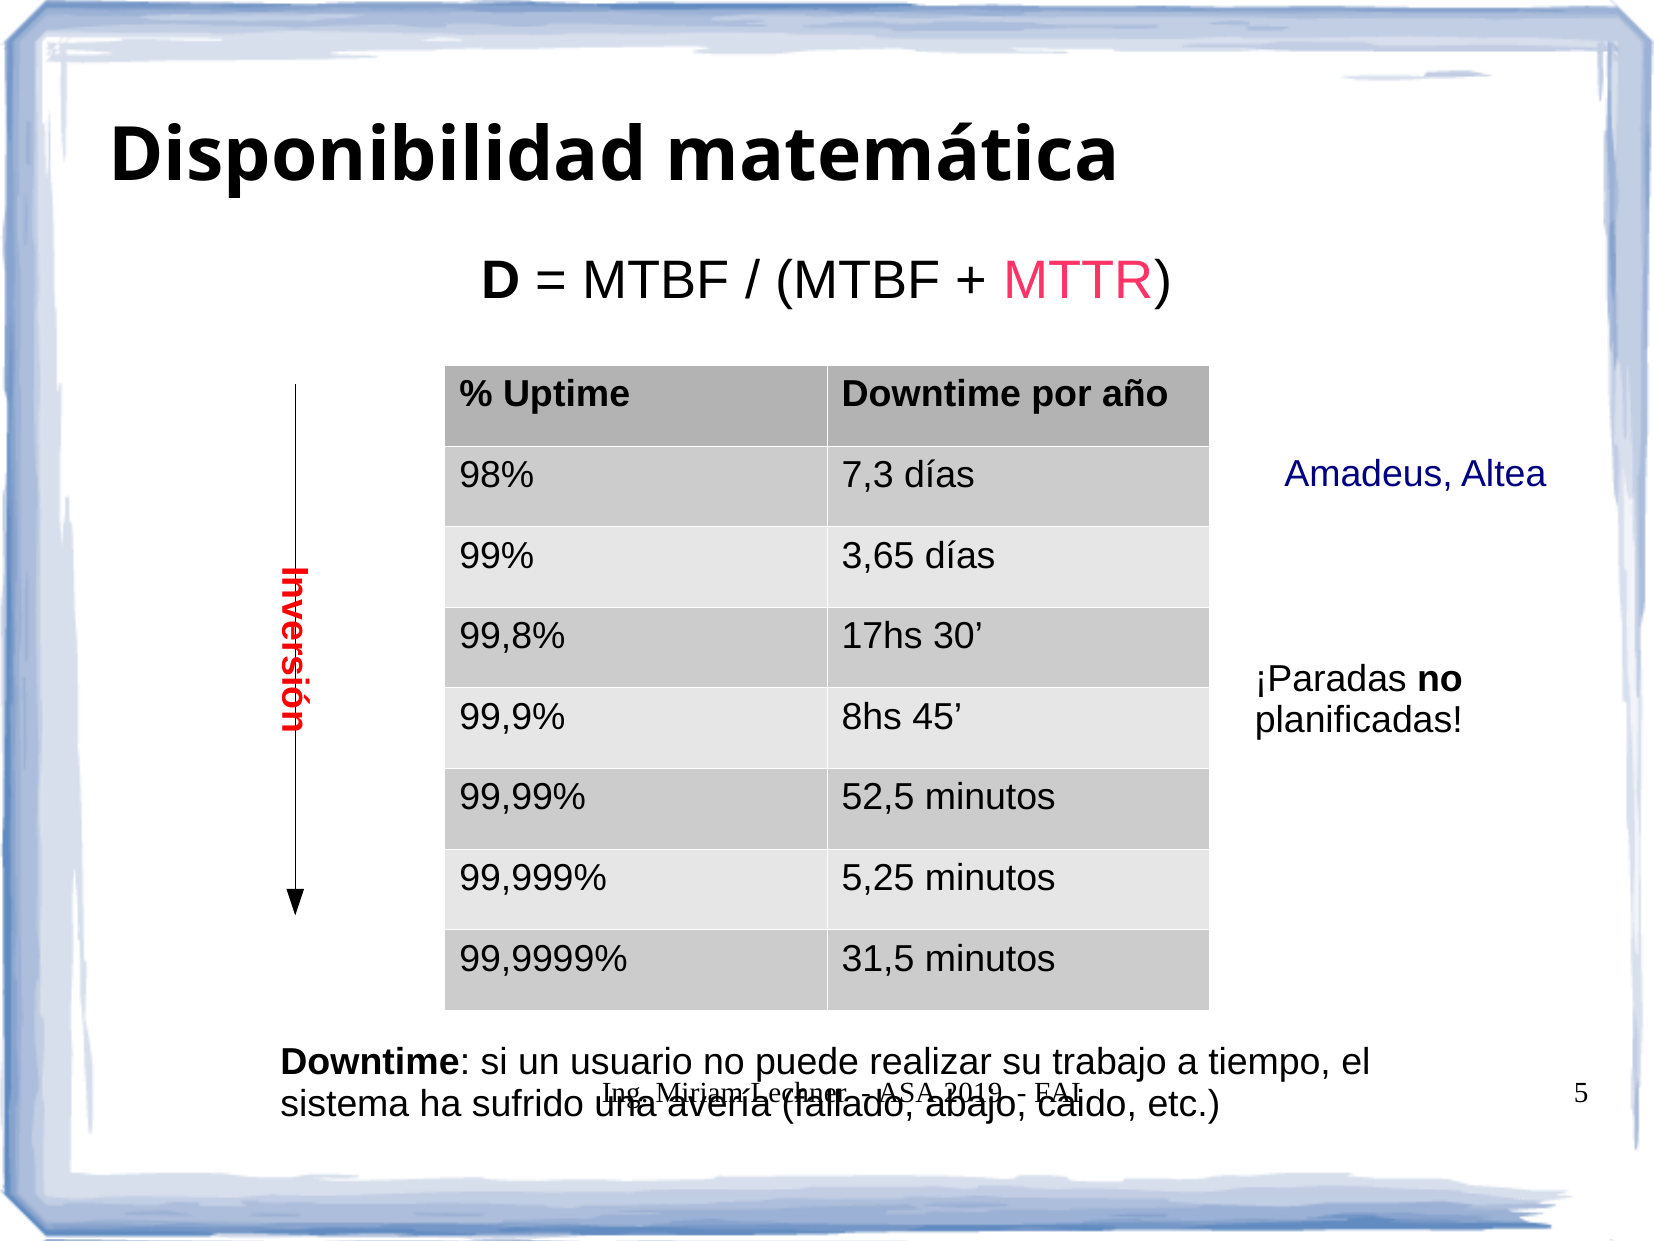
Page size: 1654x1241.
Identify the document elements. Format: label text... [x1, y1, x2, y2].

table_cell 31,5 minutos [828, 930, 1209, 1010]
text_box ¡Paradas no planificadas! [1240, 649, 1479, 748]
table_cell 5,25 minutos [828, 850, 1209, 929]
table_cell 99,9% [445, 688, 827, 768]
table_cell 99,999% [445, 850, 827, 929]
text_box Amadeus, Altea [1269, 445, 1587, 502]
table_cell 99% [445, 527, 827, 607]
table_cell 99,8% [445, 608, 827, 687]
table_header Downtime por año [828, 366, 1209, 446]
text_box Downtime: si un usuario no puede realizar su trabajo a tiempo, el sistema ha sufrido una avería (fallado, abajo, caido, etc.) [265, 1033, 1483, 1173]
picture [0, 0, 1654, 1241]
table_cell 17hs 30’ [828, 608, 1209, 687]
table_cell 7,3 días [828, 447, 1209, 526]
table_cell 98% [445, 447, 827, 526]
table_cell 99,99% [445, 769, 827, 849]
table_cell 8hs 45’ [828, 688, 1209, 768]
text_box D = MTBF / (MTBF + MTTR) [466, 242, 1188, 329]
text_box Disponibilidad matemática [93, 93, 1088, 260]
table_cell 3,65 días [828, 527, 1209, 607]
table_header % Uptime [445, 366, 827, 446]
table_cell 52,5 minutos [828, 769, 1209, 849]
table_cell 99,9999% [445, 930, 827, 1010]
